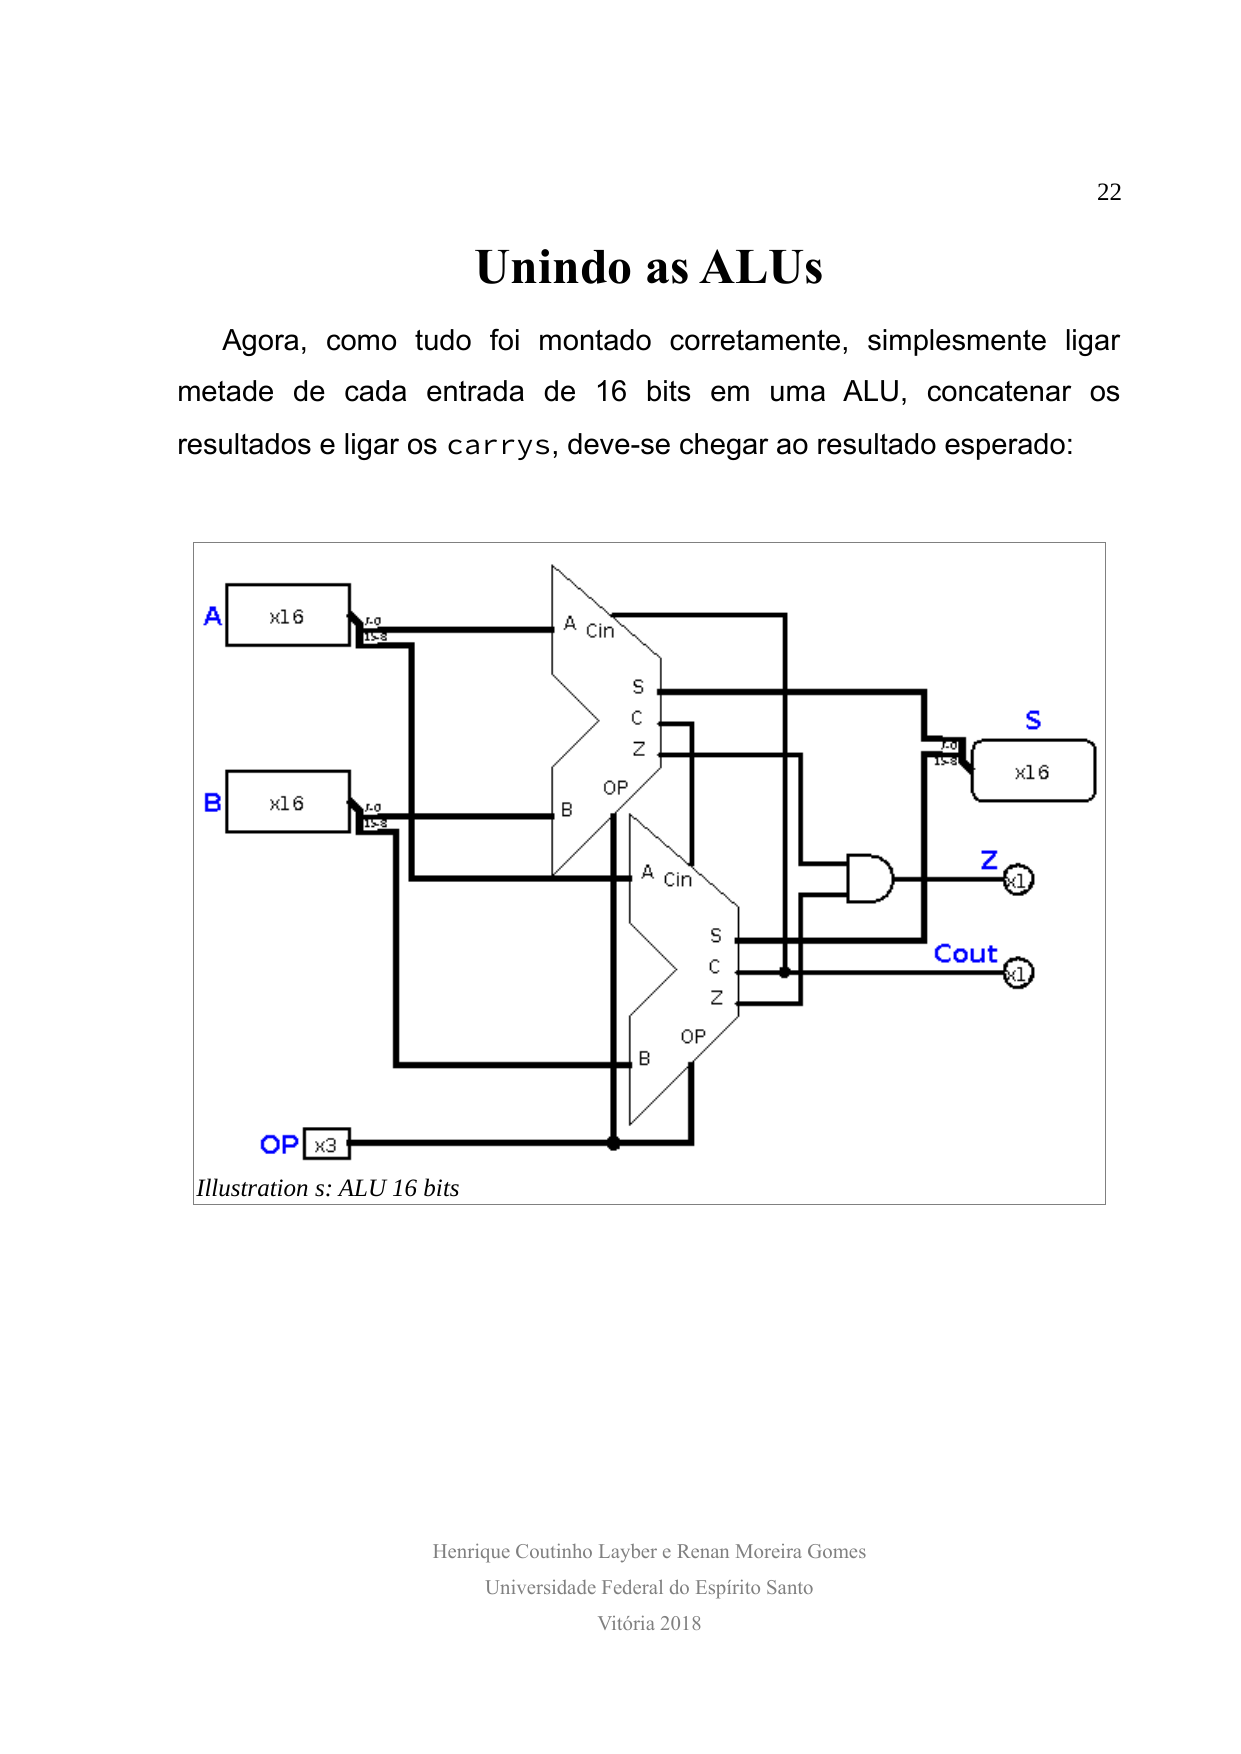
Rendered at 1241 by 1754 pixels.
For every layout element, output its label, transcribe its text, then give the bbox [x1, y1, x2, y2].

text Agora, como tudo foi montado corretamente, simplesmente ligar metade de cada entrada de 16 bits em uma ALU, concatenar os resultados e ligar os carrys, deve-se chegar ao resultado esperado: [177, 323, 1122, 462]
text Illustration s: ALU 16 bits [196, 1168, 1102, 1202]
picture [196, 557, 1103, 1168]
text [194, 543, 1105, 1204]
text Unindo as ALUs [177, 237, 1122, 294]
